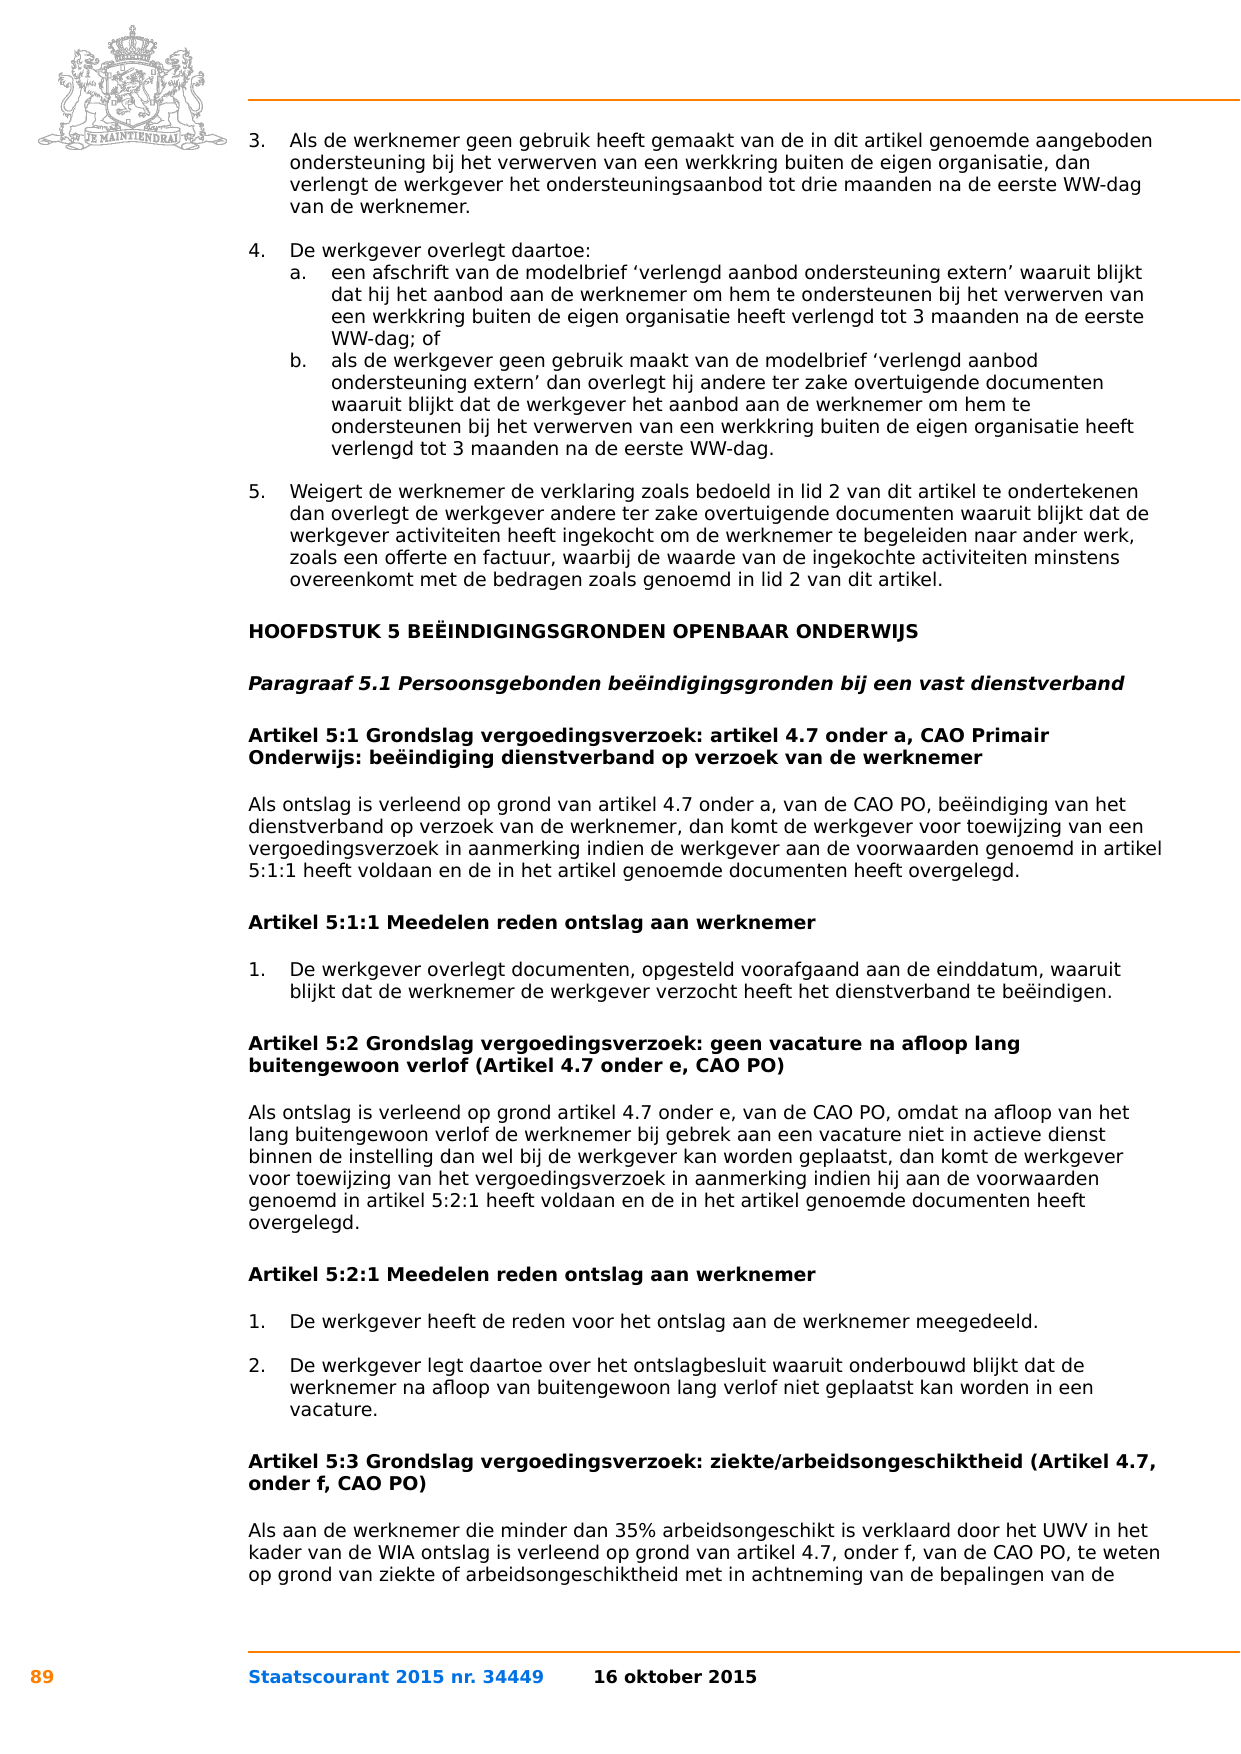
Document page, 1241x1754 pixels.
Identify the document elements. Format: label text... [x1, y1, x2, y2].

text a. een afschrift van de modelbrief ‘verlengd aanbod ondersteuning extern’ waaruit blijkt dat hij het aanbod aan de werknemer om hem te ondersteunen bij het verwerven van een werkkring buiten de eigen organisatie heeft verlengd tot 3 maanden na de eerste WW-dag; of [289, 262, 1163, 349]
subtitle Artikel 5:3 Grondslag vergoedingsverzoek: ziekte/arbeidsongeschiktheid (Artikel 4.7, onder f, CAO PO) [248, 1451, 1163, 1494]
text 1. De werkgever overlegt documenten, opgesteld voorafgaand aan de einddatum, waaruit blijkt dat de werknemer de werkgever verzocht heeft het dienstverband te beëindigen. [248, 959, 1163, 1003]
text 5. Weigert de werknemer de verklaring zoals bedoeld in lid 2 van dit artikel te ondertekenen dan overlegt de werkgever andere ter zake overtuigende documenten waaruit blijkt dat de werkgever activiteiten heeft ingekocht om de werknemer te begeleiden naar ander werk, zoals een offerte en factuur, waarbij de waarde van de ingekochte activiteiten minstens overeenkomt met de bedragen zoals genoemd in lid 2 van dit artikel. [248, 481, 1163, 591]
text Als ontslag is verleend op grond van artikel 4.7 onder a, van de CAO PO, beëindiging van het dienstverband op verzoek van de werknemer, dan komt de werkgever voor toewijzing van een vergoedingsverzoek in aanmerking indien de werkgever aan de voorwaarden genoemd in artikel 5:1:1 heeft voldaan en de in het artikel genoemde documenten heeft overgelegd. [248, 794, 1163, 882]
subtitle HOOFDSTUK 5 BEËINDIGINGSGRONDEN OPENBAAR ONDERWIJS [248, 621, 1163, 643]
text 1. De werkgever heeft de reden voor het ontslag aan de werknemer meegedeeld. [248, 1311, 1163, 1333]
text 4. De werkgever overlegt daartoe: [248, 240, 1163, 262]
text 3. Als de werknemer geen gebruik heeft gemaakt van de in dit artikel genoemde aangeboden ondersteuning bij het verwerven van een werkkring buiten de eigen organisatie, dan verlengt de werkgever het ondersteuningsaanbod tot drie maanden na de eerste WW-dag van de werknemer. [248, 130, 1163, 218]
subtitle Artikel 5:2:1 Meedelen reden ontslag aan werknemer [248, 1264, 1163, 1286]
text Als aan de werknemer die minder dan 35% arbeidsongeschikt is verklaard door het UWV in het kader van de WIA ontslag is verleend op grond van artikel 4.7, onder f, van de CAO PO, te weten op grond van ziekte of arbeidsongeschiktheid met in achtneming van de bepalingen van de [248, 1519, 1163, 1586]
text 2. De werkgever legt daartoe over het ontslagbesluit waaruit onderbouwd blijkt dat de werknemer na afloop van buitengewoon lang verlof niet geplaatst kan worden in een vacature. [248, 1355, 1163, 1421]
text b. als de werkgever geen gebruik maakt van de modelbrief ‘verlengd aanbod ondersteuning extern’ dan overlegt hij andere ter zake overtuigende documenten waaruit blijkt dat de werkgever het aanbod aan de werknemer om hem te ondersteunen bij het verwerven van een werkkring buiten de eigen organisatie heeft verlengd tot 3 maanden na de eerste WW-dag. [289, 349, 1163, 459]
picture [38, 25, 227, 150]
text Als ontslag is verleend op grond artikel 4.7 onder e, van de CAO PO, omdat na afloop van het lang buitengewoon verlof de werknemer bij gebrek aan een vacature niet in actieve dienst binnen de instelling dan wel bij de werkgever kan worden geplaatst, dan komt de werkgever voor toewijzing van het vergoedingsverzoek in aanmerking indien hij aan de voorwaarden genoemd in artikel 5:2:1 heeft voldaan en de in het artikel genoemde documenten heeft overgelegd. [248, 1102, 1163, 1234]
subtitle Artikel 5:2 Grondslag vergoedingsverzoek: geen vacature na afloop lang buitengewoon verlof (Artikel 4.7 onder e, CAO PO) [248, 1033, 1163, 1077]
subtitle Artikel 5:1 Grondslag vergoedingsverzoek: artikel 4.7 onder a, CAO Primair Onderwijs: beëindiging dienstverband op verzoek van de werknemer [248, 725, 1163, 769]
subtitle Paragraaf 5.1 Persoonsgebonden beëindigingsgronden bij een vast dienstverband [248, 673, 1163, 695]
subtitle Artikel 5:1:1 Meedelen reden ontslag aan werknemer [248, 912, 1163, 934]
